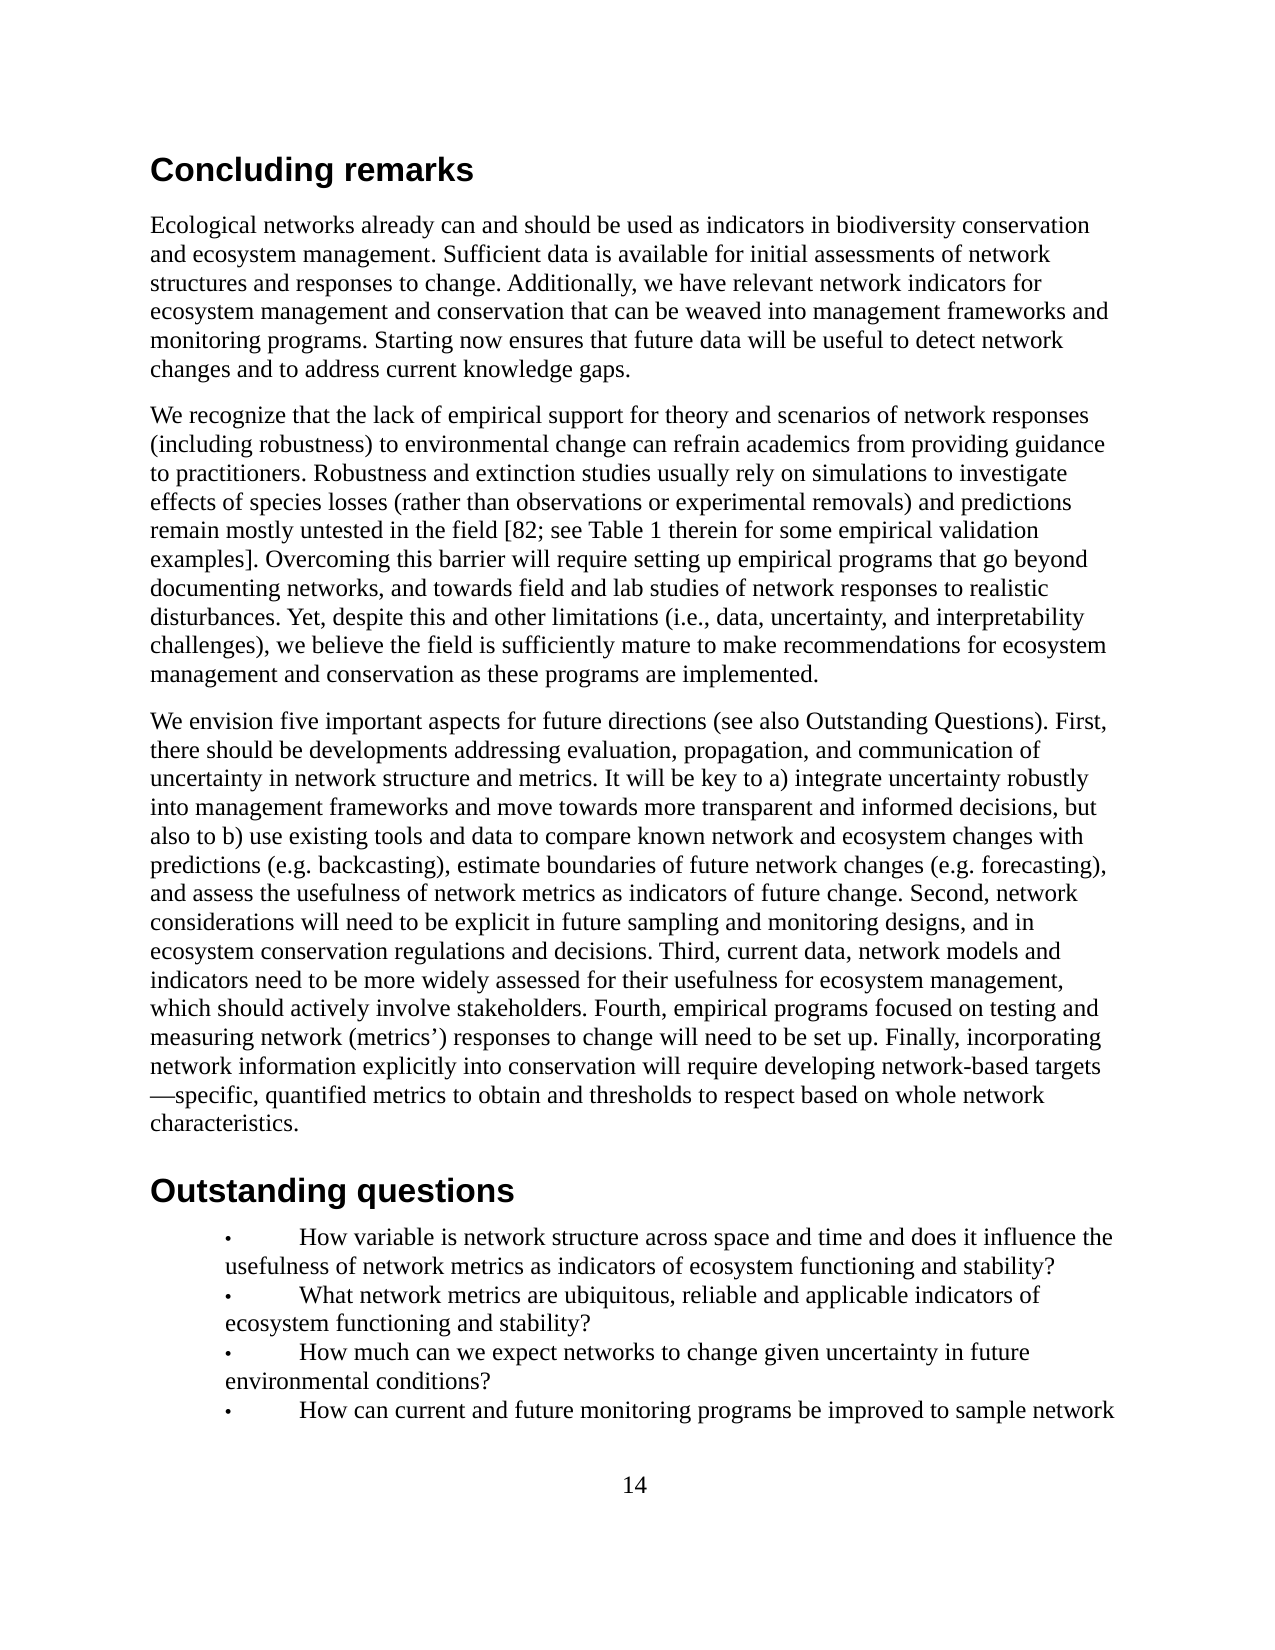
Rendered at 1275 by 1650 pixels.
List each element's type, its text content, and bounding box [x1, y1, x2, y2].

text We envision five important aspects for future directions (see also Outstanding Questions). First, there should be developments addressing evaluation, propagation, and communication of uncertainty in network structure and metrics. It will be key to a) integrate uncertainty robustly into management frameworks and move towards more transparent and informed decisions, but also to b) use existing tools and data to compare known network and ecosystem changes with predictions (e.g. backcasting), estimate boundaries of future network changes (e.g. forecasting), and assess the usefulness of network metrics as indicators of future change. Second, network considerations will need to be explicit in future sampling and monitoring designs, and in ecosystem conservation regulations and decisions. Third, current data, network models and indicators need to be more widely assessed for their usefulness for ecosystem management, which should actively involve stakeholders. Fourth, empirical programs focused on testing and measuring network (metrics’) responses to change will need to be set up. Finally, incorporating network information explicitly into conservation will require developing network-based targets—specific, quantified metrics to obtain and thresholds to respect based on whole network characteristics. [150, 706, 1125, 1137]
text Ecological networks already can and should be used as indicators in biodiversity conservation and ecosystem management. Sufficient data is available for initial assessments of network structures and responses to change. Additionally, we have relevant network indicators for ecosystem management and conservation that can be weaved into management frameworks and monitoring programs. Starting now ensures that future data will be useful to detect network changes and to address current knowledge gaps. [150, 210, 1125, 383]
list What network metrics are ubiquitous, reliable and applicable indicators of ecosystem functioning and stability? [225, 1280, 1125, 1337]
text We recognize that the lack of empirical support for theory and scenarios of network responses (including robustness) to environmental change can refrain academics from providing guidance to practitioners. Robustness and extinction studies usually rely on simulations to investigate effects of species losses (rather than observations or experimental removals) and predictions remain mostly untested in the field [82; see Table 1 therein for some empirical validation examples]. Overcoming this barrier will require setting up empirical programs that go beyond documenting networks, and towards field and lab studies of network responses to realistic disturbances. Yet, despite this and other limitations (i.e., data, uncertainty, and interpretability challenges), we believe the field is sufficiently mature to make recommendations for ecosystem management and conservation as these programs are implemented. [150, 401, 1125, 688]
list How variable is network structure across space and time and does it influence the usefulness of network metrics as indicators of ecosystem functioning and stability? [225, 1222, 1125, 1280]
subtitle Outstanding questions [150, 1171, 1125, 1210]
list How can current and future monitoring programs be improved to sample network [225, 1395, 1125, 1423]
subtitle Concluding remarks [150, 150, 1125, 189]
list How much can we expect networks to change given uncertainty in future environmental conditions? [225, 1337, 1125, 1395]
